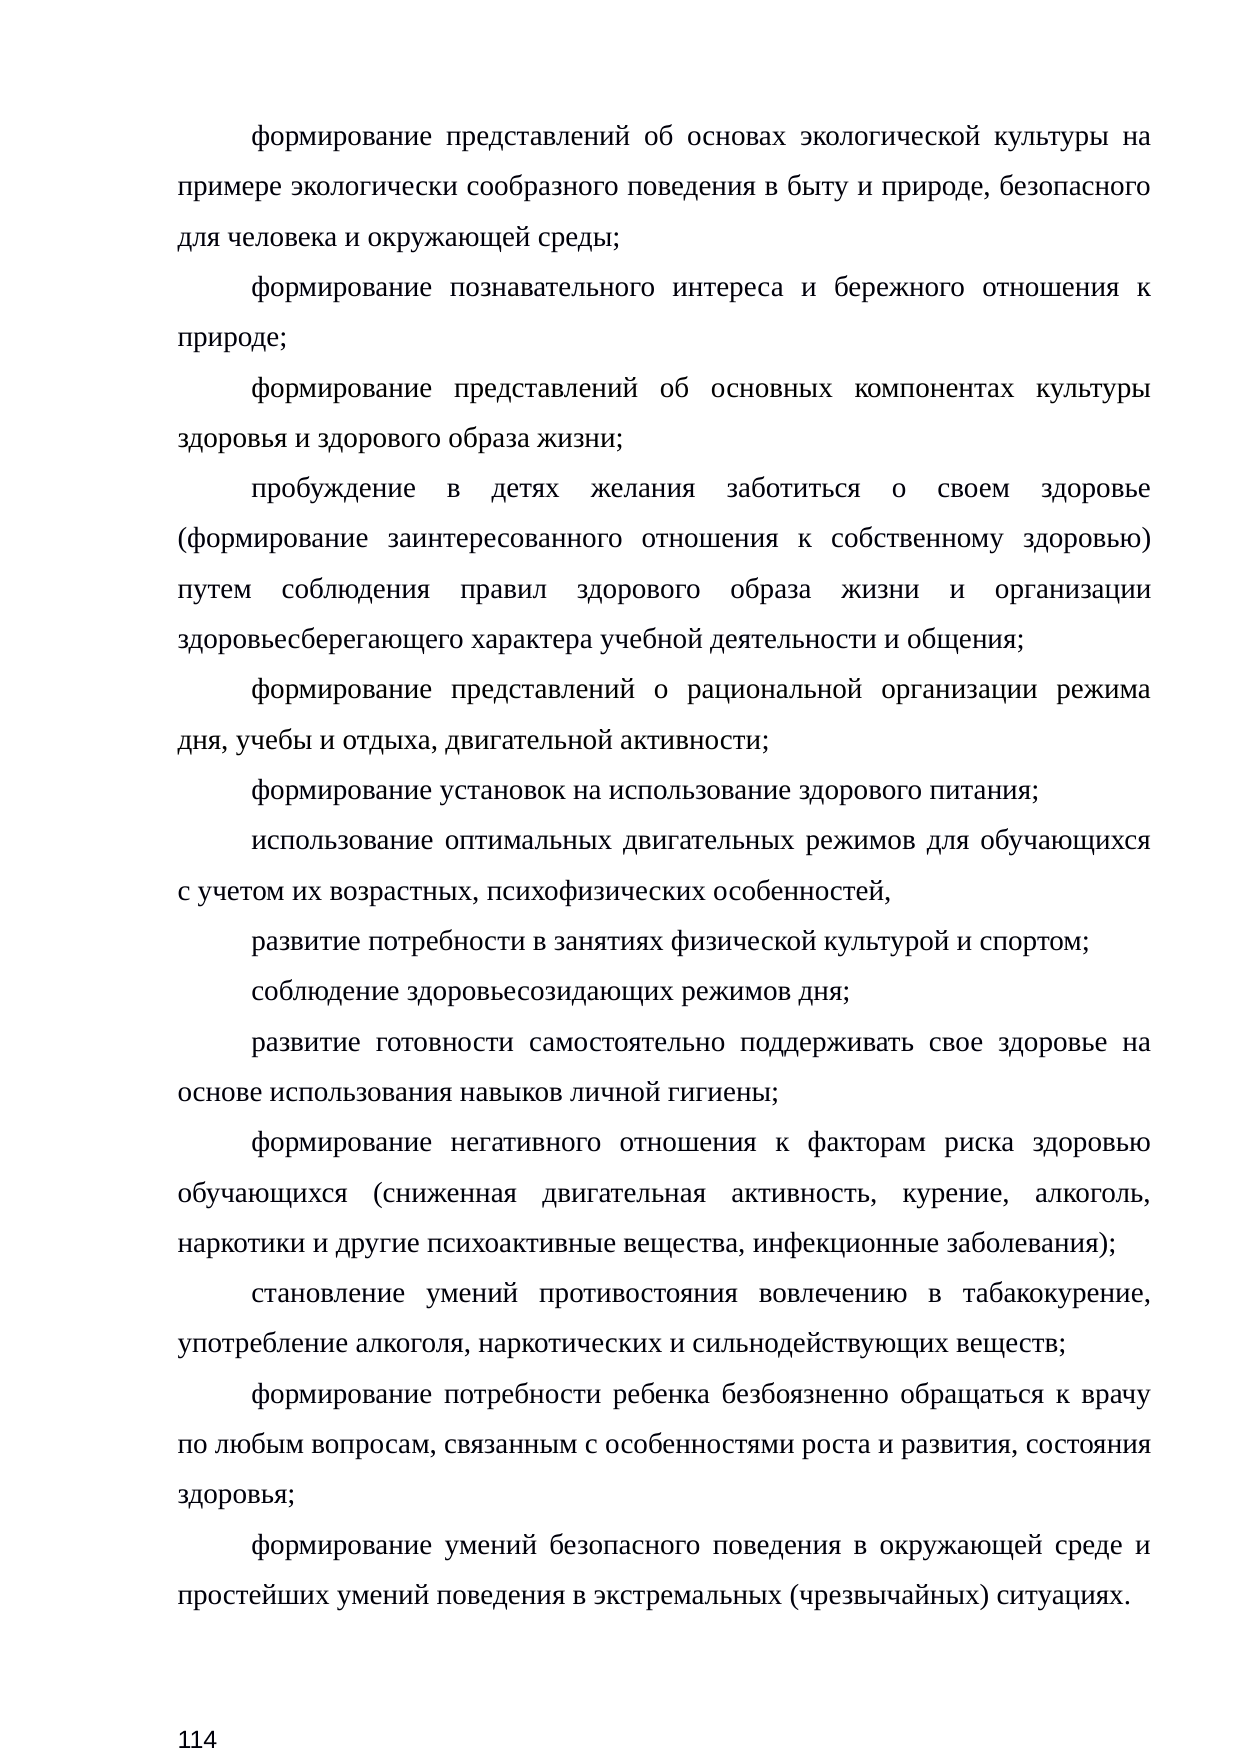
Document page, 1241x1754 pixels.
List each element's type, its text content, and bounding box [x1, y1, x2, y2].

text формирование представлений о рациональной организации режима дня, учебы и отдыха, двигательной активности; [177, 672, 1152, 755]
text пробуждение в детях желания заботиться о своем здоровье (формирование заинтересованного отношения к собственному здоровью) путем соблюдения правил здорового образа жизни и организации здоровьесберегающего характера учебной деятельности и общения; [177, 470, 1152, 655]
text формирование представлений об основных компонентах культуры здоровья и здорового образа жизни; [177, 370, 1152, 453]
text соблюдение здоровьесозидающих режимов дня; [177, 973, 1152, 1007]
text формирование негативного отношения к факторам риска здоровью обучающихся (сниженная двигательная активность, курение, алкоголь, наркотики и другие психоактивные вещества, инфекционные заболевания); [177, 1124, 1152, 1258]
text развитие готовности самостоятельно поддерживать свое здоровье на основе использования навыков личной гигиены; [177, 1024, 1152, 1108]
text развитие потребности в занятиях физической культурой и спортом; [177, 923, 1152, 957]
text формирование потребности ребенка безбоязненно обращаться к врачу по любым вопросам, связанным с особенностями роста и развития, состояния здоровья; [177, 1376, 1152, 1510]
text формирование представлений об основах экологической культуры на примере экологически сообразного поведения в быту и природе, безопасного для человека и окружающей среды; [177, 118, 1152, 252]
text формирование установок на использование здорового питания; [177, 772, 1152, 806]
text формирование умений безопасного поведения в окружающей среде и простейших умений поведения в экстремальных (чрезвычайных) ситуациях. [177, 1527, 1152, 1611]
text формирование познавательного интереса и бережного отношения к природе; [177, 269, 1152, 353]
text становление умений противостояния вовлечению в табакокурение, употребление алкоголя, наркотических и сильнодействующих веществ; [177, 1275, 1152, 1359]
text использование оптимальных двигательных режимов для обучающихся с учетом их возрастных, психофизических особенностей, [177, 822, 1152, 906]
